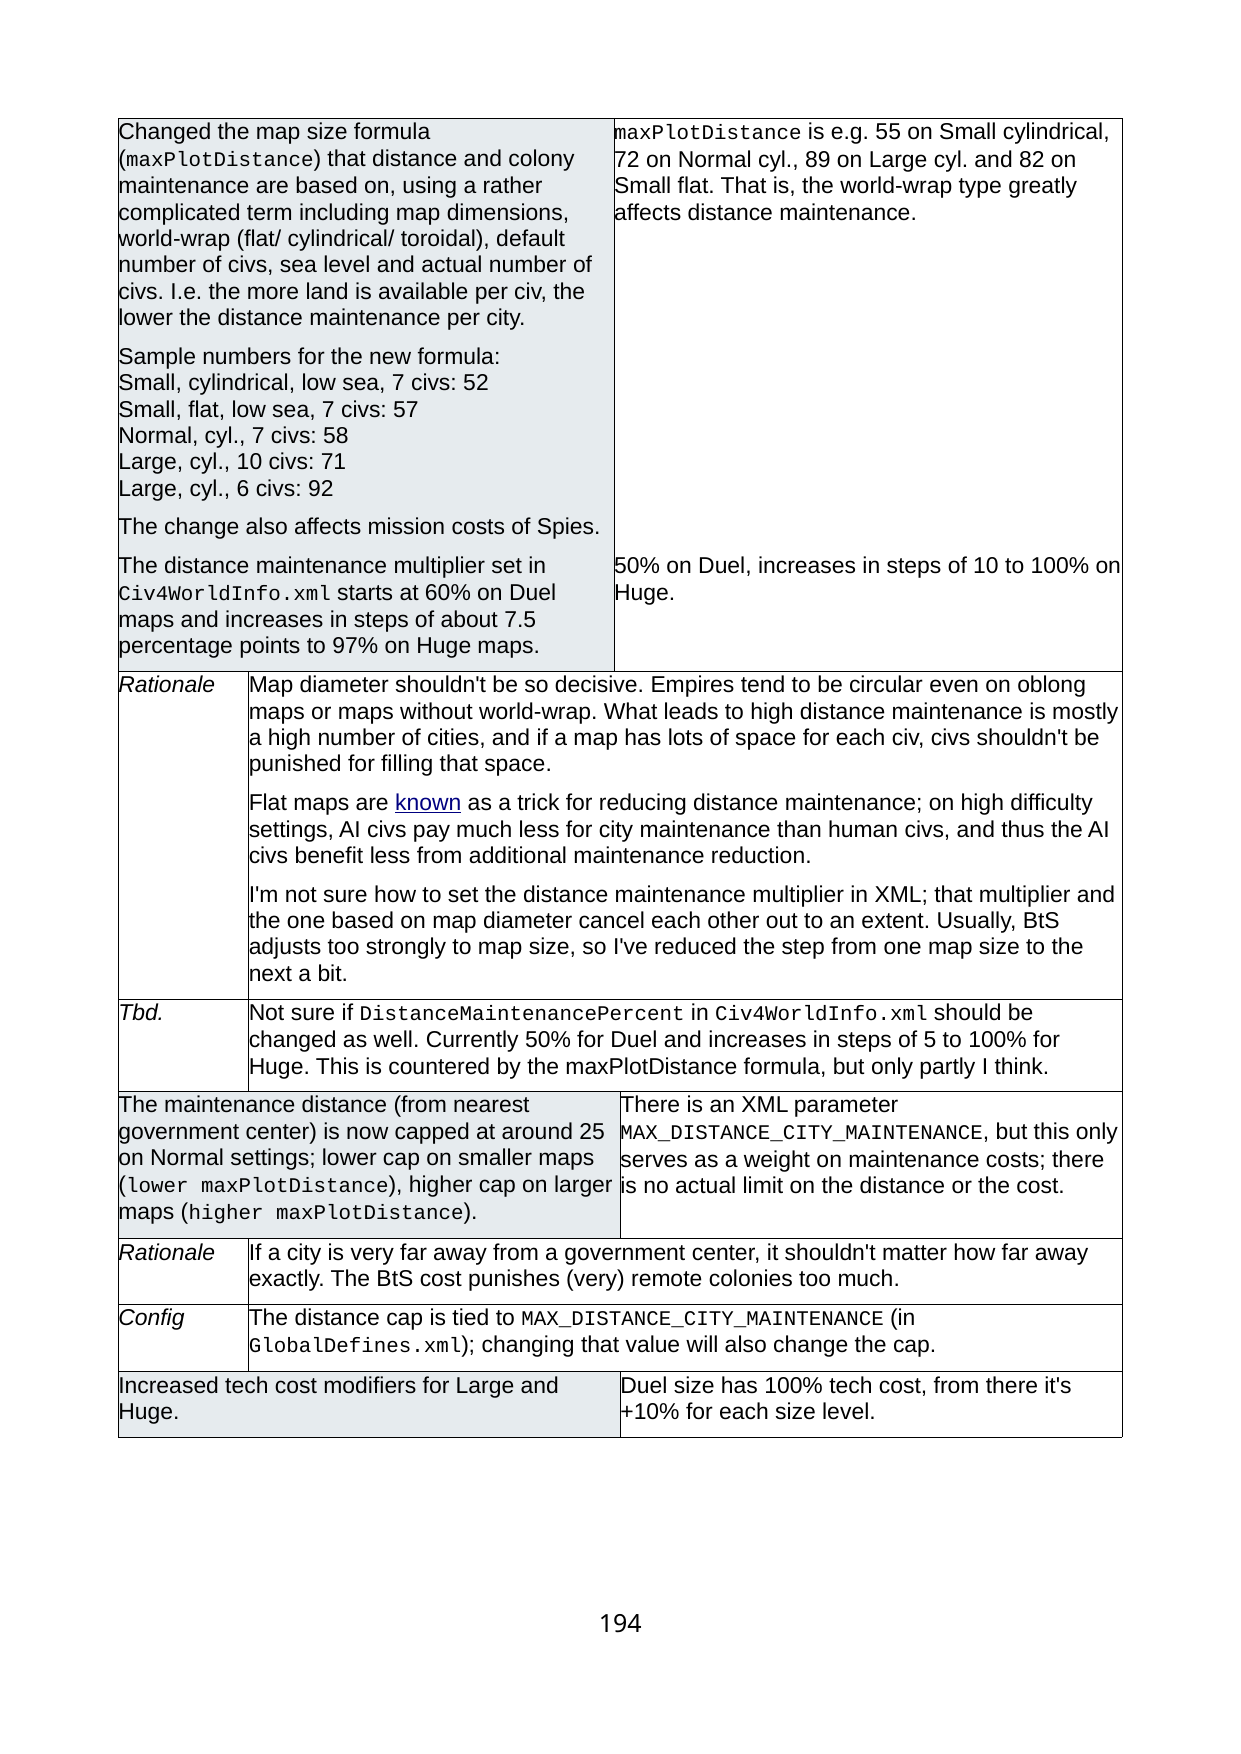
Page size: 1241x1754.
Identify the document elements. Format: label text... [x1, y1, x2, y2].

table_cell Rationale [119, 672, 248, 998]
table_cell There is an XML parameter MAX_DISTANCE_CITY_MAINTENANCE, but this only serves as a weight on maintenance costs; there is no actual limit on the distance or the cost. [621, 1092, 1122, 1238]
table_cell Config [119, 1305, 248, 1371]
table_cell maxPlotDistance is e.g. 55 on Small cylindrical, 72 on Normal cyl., 89 on Large cyl. and 82 on Small flat. That is, the world-wrap type greatly affects distance maintenance. 50% on Duel, increases in steps of 10 to 100% on Huge. [615, 119, 1122, 671]
table_cell Not sure if DistanceMaintenancePercent in Civ4WorldInfo.xml should be changed as well. Currently 50% for Duel and increases in steps of 5 to 100% for Huge. This is countered by the maxPlotDistance formula, but only partly I think. [249, 1000, 1122, 1091]
table_cell Tbd. [119, 1000, 248, 1091]
table_cell Duel size has 100% tech cost, from there it's +10% for each size level. [621, 1372, 1122, 1437]
table_cell Rationale [119, 1239, 248, 1303]
table_cell Changed the map size formula (maxPlotDistance) that distance and colony maintenance are based on, using a rather complicated term including map dimensions, world-wrap (flat/ cylindrical/ toroidal), default number of civs, sea level and actual number of civs. I.e. the more land is available per civ, the lower the distance maintenance per city. Sample numbers for the new formula: Small, cylindrical, low sea, 7 civs: 52 Small, flat, low sea, 7 civs: 57 Normal, cyl., 7 civs: 58 Large, cyl., 10 civs: 71 Large, cyl., 6 civs: 92 The change also affects mission costs of Spies. The distance maintenance multiplier set in Civ4WorldInfo.xml starts at 60% on Duel maps and increases in steps of about 7.5 percentage points to 97% on Huge maps. [119, 119, 614, 671]
table_cell Increased tech cost modifiers for Large and Huge. [119, 1372, 620, 1437]
table_cell Map diameter shouldn't be so decisive. Empires tend to be circular even on oblong maps or maps without world-wrap. What leads to high distance maintenance is mostly a high number of cities, and if a map has lots of space for each civ, civs shouldn't be punished for filling that space. Flat maps are known as a trick for reducing distance maintenance; on high difficulty settings, AI civs pay much less for city maintenance than human civs, and thus the AI civs benefit less from additional maintenance reduction. I'm not sure how to set the distance maintenance multiplier in XML; that multiplier and the one based on map diameter cancel each other out to an extent. Usually, BtS adjusts too strongly to map size, so I've reduced the step from one map size to the next a bit. [249, 672, 1122, 998]
table_cell If a city is very far away from a government center, it shouldn't matter how far away exactly. The BtS cost punishes (very) remote colonies too much. [249, 1239, 1122, 1303]
table_cell The maintenance distance (from nearest government center) is now capped at around 25 on Normal settings; lower cap on smaller maps (lower maxPlotDistance), higher cap on larger maps (higher maxPlotDistance). [119, 1092, 620, 1238]
table_cell The distance cap is tied to MAX_DISTANCE_CITY_MAINTENANCE (in GlobalDefines.xml); changing that value will also change the cap. [249, 1305, 1122, 1371]
